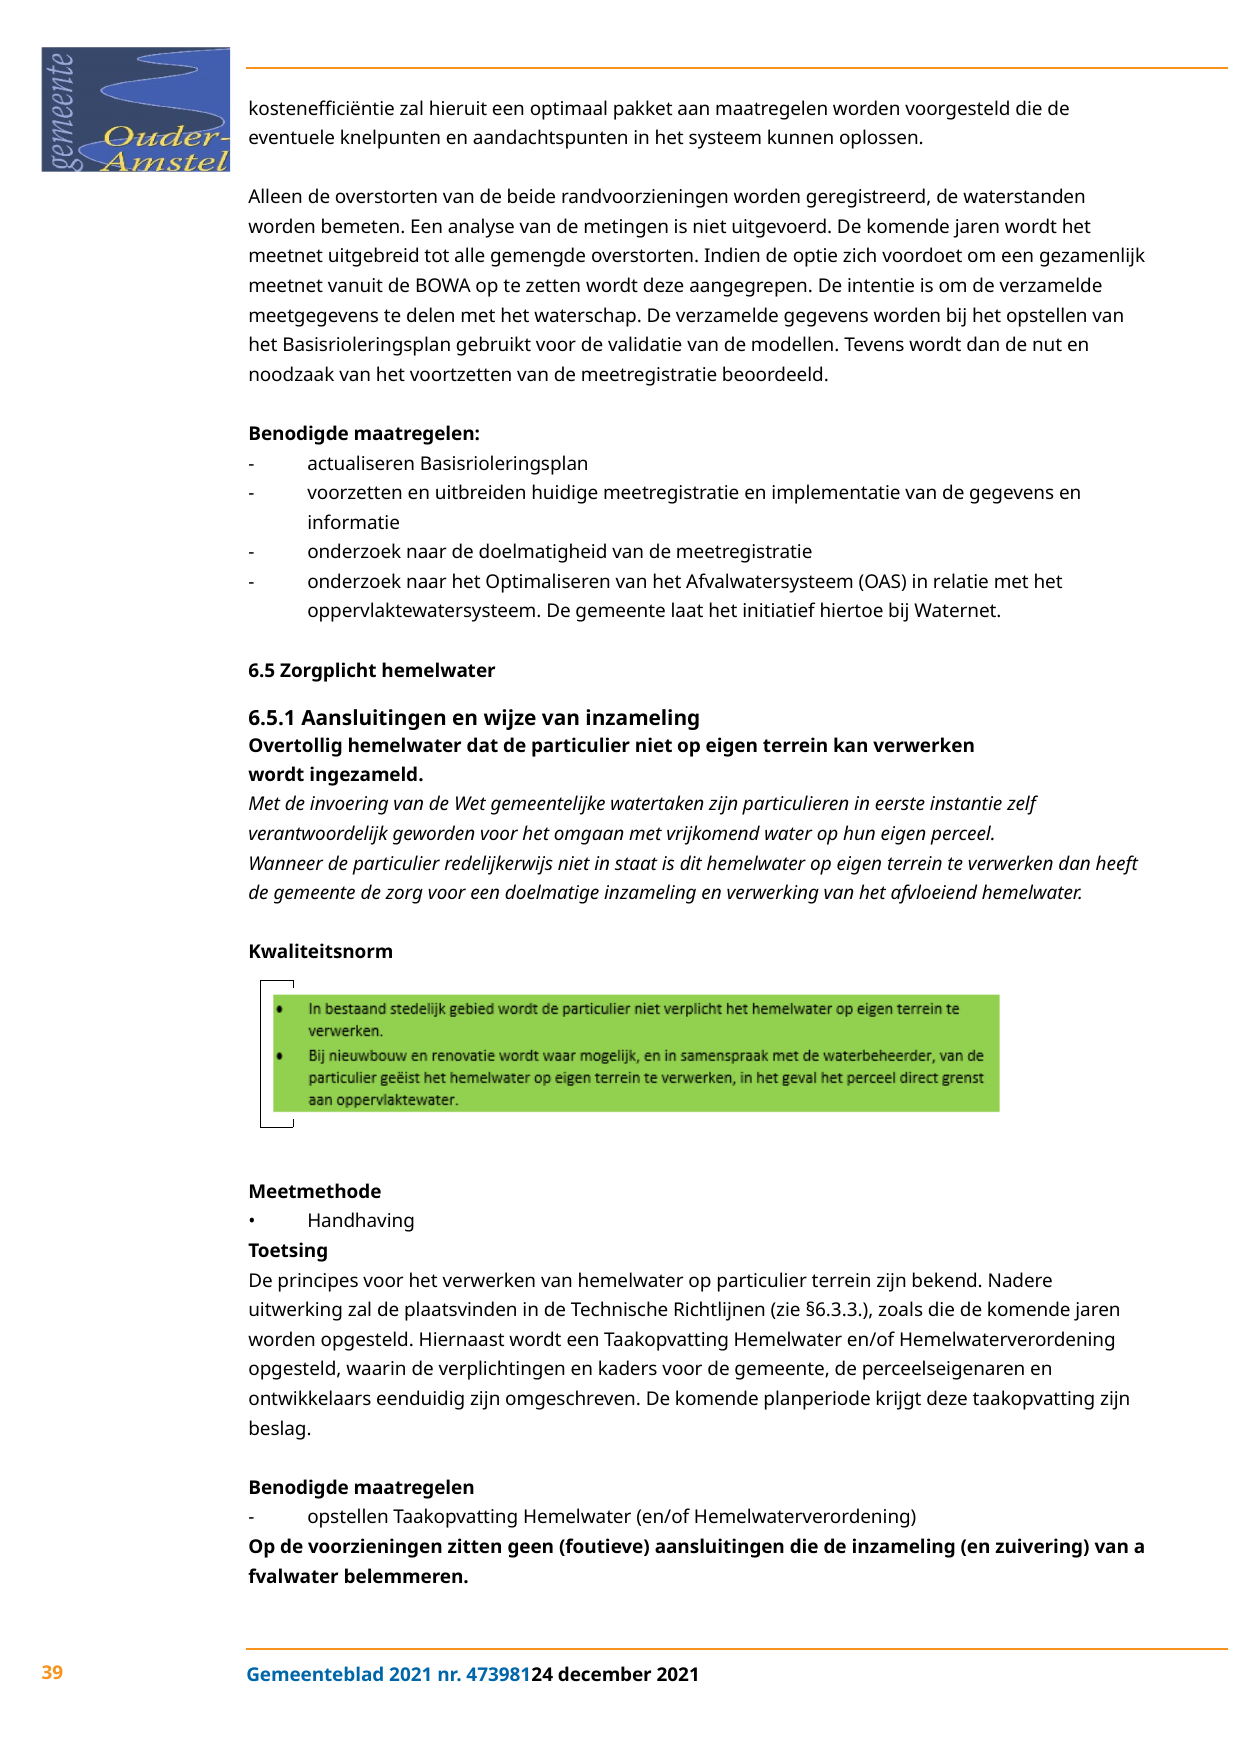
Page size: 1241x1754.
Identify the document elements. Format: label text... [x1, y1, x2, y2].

text Kwaliteitsnorm [248, 938, 1152, 964]
text Meetmethode [248, 1178, 1152, 1204]
list voorzetten en uitbreiden huidige meetregistratie en implementatie van de gegevens en informatie [248, 479, 1152, 535]
table_header Overtollig hemelwater dat de particulier niet op eigen terrein kan verwerken wordt ingezameld. [248, 732, 1152, 787]
text Wanneer de particulier redelijkerwijs niet in staat is dit hemelwater op eigen terrein te verwerken dan heeft de gemeente de zorg voor een doelmatige inzameling en verwerking van het afvloeiend hemelwater. [248, 850, 1152, 905]
text De principes voor het verwerken van hemelwater op particulier terrein zijn bekend. Nadere uitwerking zal de plaatsvinden in de Technische Richtlijnen (zie §6.3.3.), zoals die de komende jaren worden opgesteld. Hiernaast wordt een Taakopvatting Hemelwater en/of Hemelwaterverordening opgesteld, waarin de verplichtingen en kaders voor de gemeente, de perceelseigenaren en ontwikkelaars eenduidig zijn omgeschreven. De komende planperiode krijgt deze taakopvatting zijn beslag. [248, 1267, 1152, 1441]
text kostenefficiëntie zal hieruit een optimaal pakket aan maatregelen worden voorgesteld die de eventuele knelpunten en aandachtspunten in het systeem kunnen oplossen. [248, 95, 1152, 150]
picture [41, 47, 231, 172]
table_header Op de voorzieningen zitten geen (foutieve) aansluitingen die de inzameling (en zuivering) van afvalwater belemmeren. [248, 1533, 1152, 1588]
text 6.5 Zorgplicht hemelwater [248, 657, 1152, 683]
list actualiseren Basisrioleringsplan [248, 450, 1152, 476]
text Met de invoering van de Wet gemeentelijke watertaken zijn particulieren in eerste instantie zelf verantwoordelijk geworden voor het omgaan met vrijkomend water op hun eigen perceel. [248, 791, 1152, 846]
text Toetsing [248, 1237, 1152, 1263]
text Benodigde maatregelen [248, 1474, 1152, 1500]
text 6.5.1 Aansluitingen en wijze van inzameling [248, 703, 1152, 732]
list opstellen Taakopvatting Hemelwater (en/of Hemelwaterverordening) [248, 1503, 1152, 1529]
list Handhaving [248, 1208, 1152, 1233]
picture [268, 988, 1008, 1119]
list onderzoek naar het Optimaliseren van het Afvalwatersysteem (OAS) in relatie met het oppervlaktewatersysteem. De gemeente laat het initiatief hiertoe bij Waternet. [248, 568, 1152, 623]
text Benodigde maatregelen: [248, 420, 1152, 446]
text Alleen de overstorten van de beide randvoorzieningen worden geregistreerd, de waterstanden worden bemeten. Een analyse van de metingen is niet uitgevoerd. De komende jaren wordt het meetnet uitgebreid tot alle gemengde overstorten. Indien de optie zich voordoet om een gezamenlijk meetnet vanuit de BOWA op te zetten wordt deze aangegrepen. De intentie is om de verzamelde meetgegevens te delen met het waterschap. De verzamelde gegevens worden bij het opstellen van het Basisrioleringsplan gebruikt voor de validatie van de modellen. Tevens wordt dan de nut en noodzaak van het voortzetten van de meetregistratie beoordeeld. [248, 183, 1152, 387]
list onderzoek naar de doelmatigheid van de meetregistratie [248, 538, 1152, 564]
